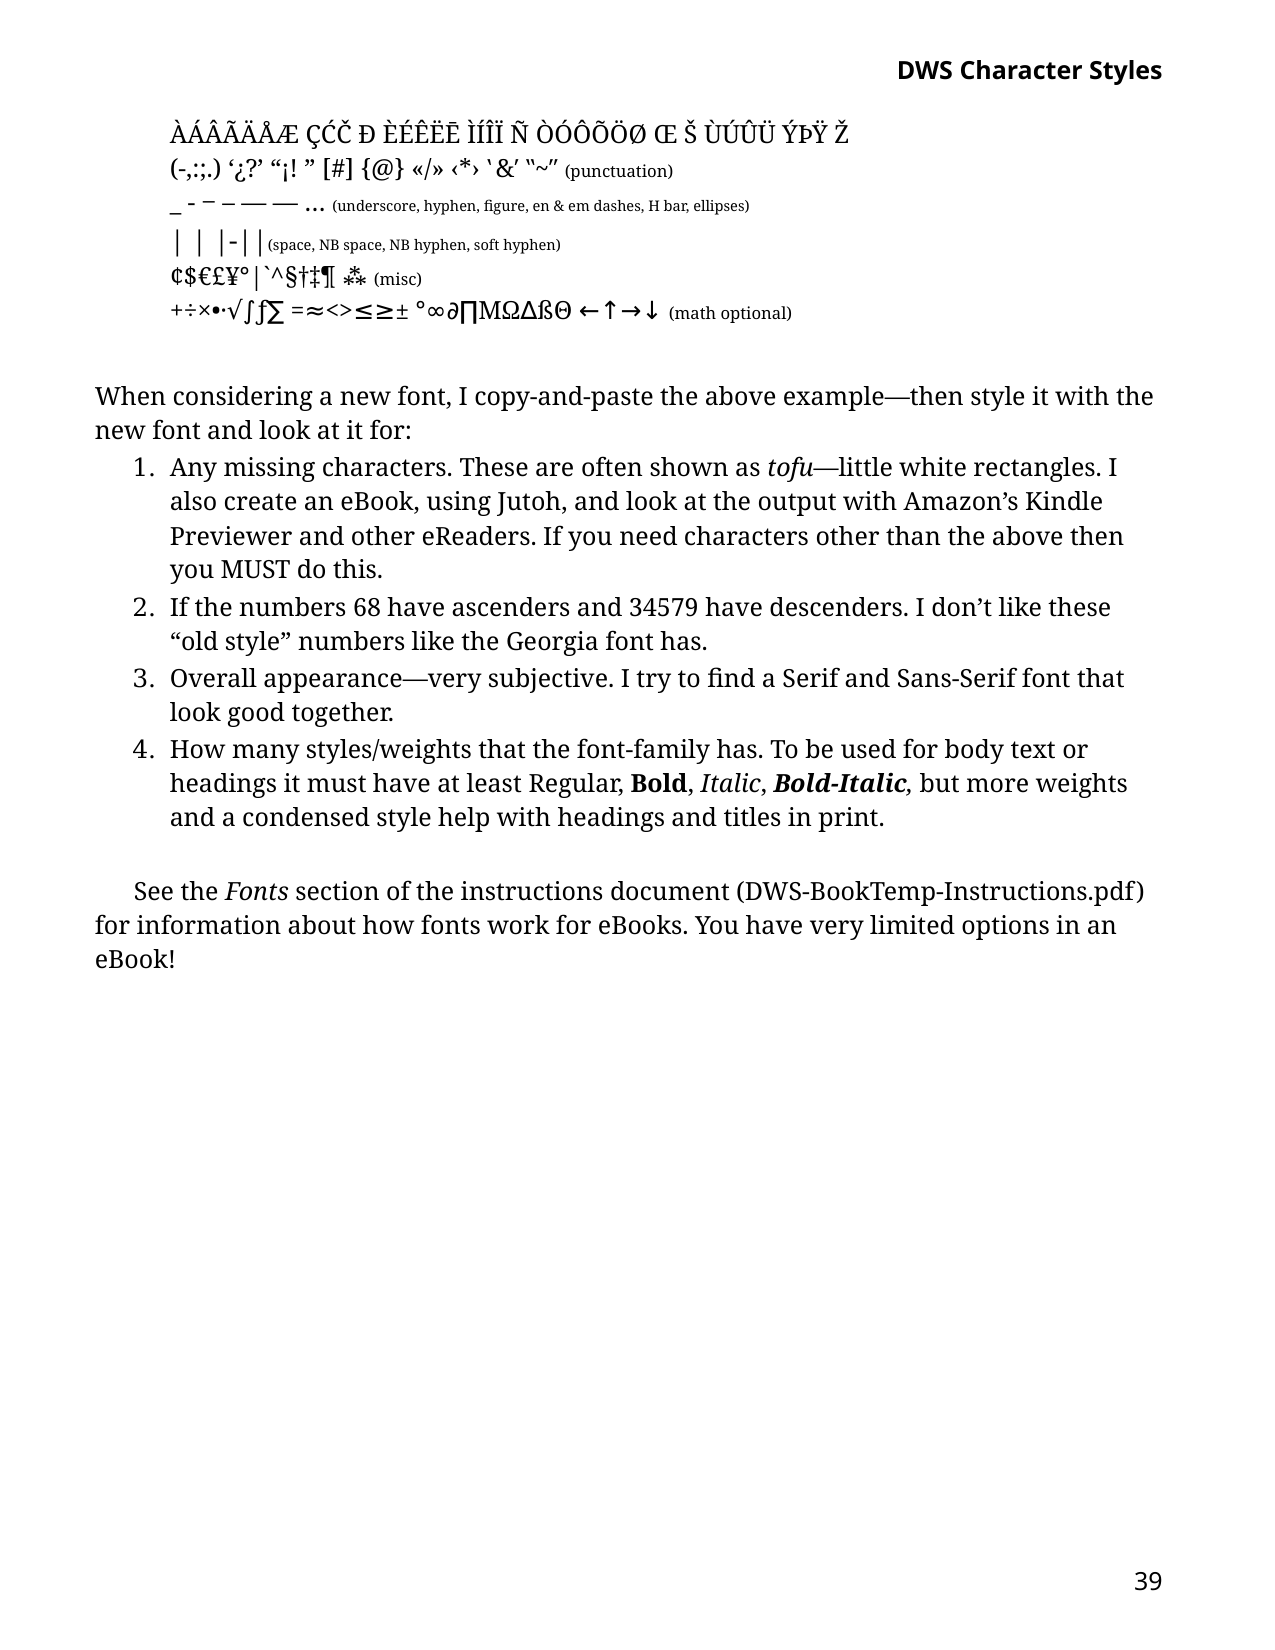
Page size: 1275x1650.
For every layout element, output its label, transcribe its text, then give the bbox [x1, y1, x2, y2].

text When considering a new font, I copy-and-paste the above example—then style it with the new font and look at it for: [94, 379, 1162, 447]
list If the numbers 68 have ascenders and 34579 have descenders. I don’t like these “old style” numbers like the Georgia font has. [132, 589, 1162, 657]
text ÀÁÂÃÄÅÆ ÇĆČ Đ ÈÉÊËĒ ÌÍÎÏ Ñ ÒÓÔÕÖØ Œ Š ÙÚÛÜ ÝÞŸ Ž (-,:;.) ‘¿?’ “¡! ” [#] {@} «/» ‹*› ‵ &′ ‶~″ (punctuation) _ - ‒ – — ― … (underscore, hyphen, figure, en & em dashes, H bar, ellipses) [169, 117, 1162, 219]
list How many styles/weights that the font-family has. To be used for body text or headings it must have at least Regular, Bold, Italic, Bold-Italic, but more weights and a condensed style help with headings and titles in print. [132, 732, 1162, 834]
text | | |‑|­|(space, NB space, NB hyphen, soft hyphen) ¢$€£¥°|`^§†‡¶ ⁂ (misc) +÷×•·√∫ƒ∑ =≈<>≤≥± °∞∂∏ΜΩ∆ßΘ ←↑→↓ (math optional) [169, 222, 1162, 327]
list Any missing characters. These are often shown as tofu—little white rectangles. I also create an eBook, using Jutoh, and look at the output with Amazon’s Kindle Previewer and other eReaders. If you need characters other than the above then you MUST do this. [132, 450, 1162, 586]
text See the Fonts section of the instructions document (DWS-BookTemp-Instructions.pdf) for information about how fonts work for eBooks. You have very limited options in an eBook! [94, 874, 1162, 976]
list Overall appearance—very subjective. I try to find a Serif and Sans-Serif font that look good together. [132, 660, 1162, 728]
